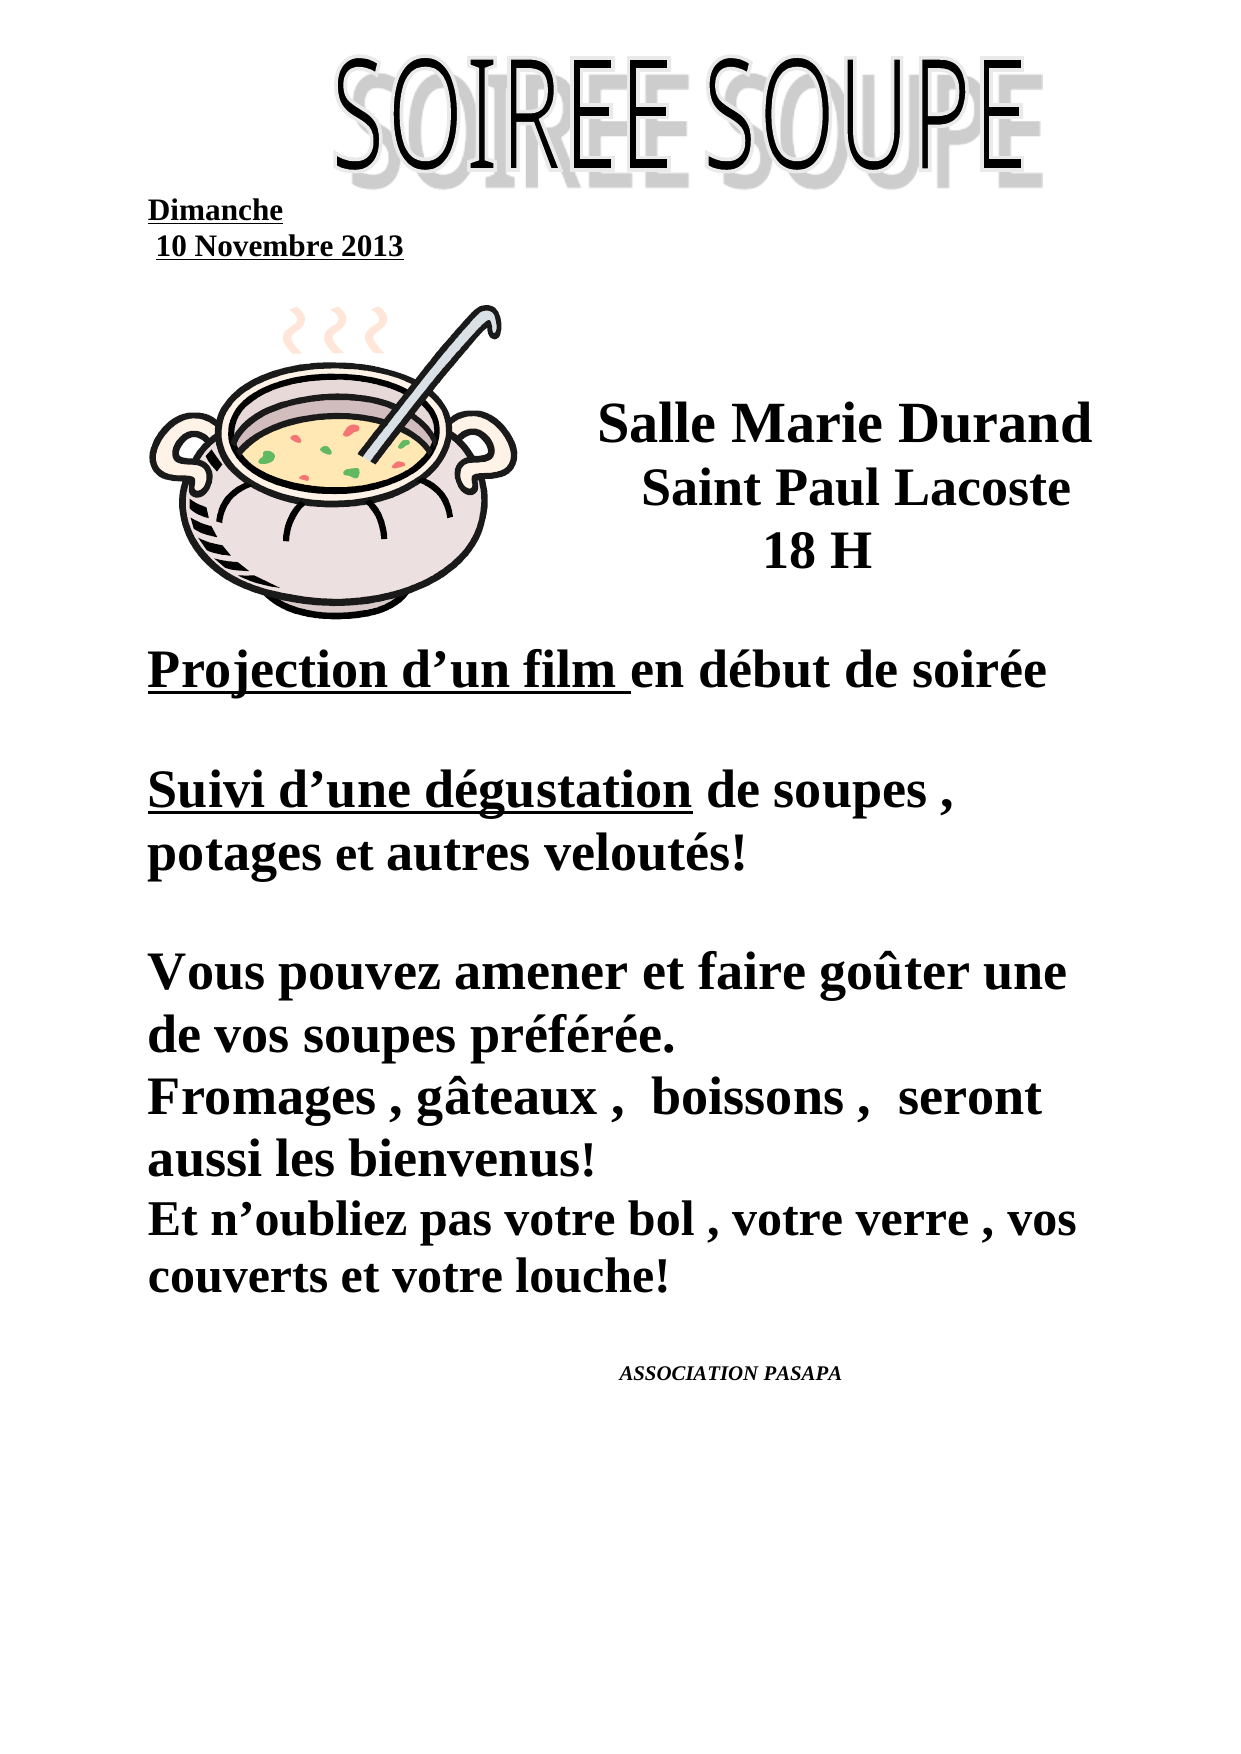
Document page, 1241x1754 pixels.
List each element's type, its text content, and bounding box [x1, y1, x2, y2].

text Fromages , gâteaux , boissons , seront aussi les bienvenus! [148, 1064, 1093, 1188]
text ASSOCIATION PASAPA [148, 1361, 1093, 1385]
text [149, 388, 237, 451]
text Saint Paul Lacoste [523, 455, 1093, 517]
text [179, 438, 204, 455]
text 18 H [523, 517, 1093, 580]
text Dimanche [148, 56, 1141, 228]
text [486, 455, 521, 517]
text [149, 517, 225, 580]
text Et n’oubliez pas votre bol , votre verre , vos couverts et votre louche! [148, 1188, 1093, 1303]
text 10 Novembre 2013 [148, 228, 1093, 263]
text [149, 463, 182, 517]
text Salle Marie Durand [523, 388, 1093, 455]
text [441, 517, 521, 580]
text Suivi d’une dégustation de soupes , potages et autres veloutés! [148, 757, 1093, 882]
text Vous pouvez amener et faire goûter une de vos soupes préférée. [148, 939, 1093, 1064]
text Projection d’un film en début de soirée [148, 637, 1093, 699]
text [434, 388, 521, 455]
